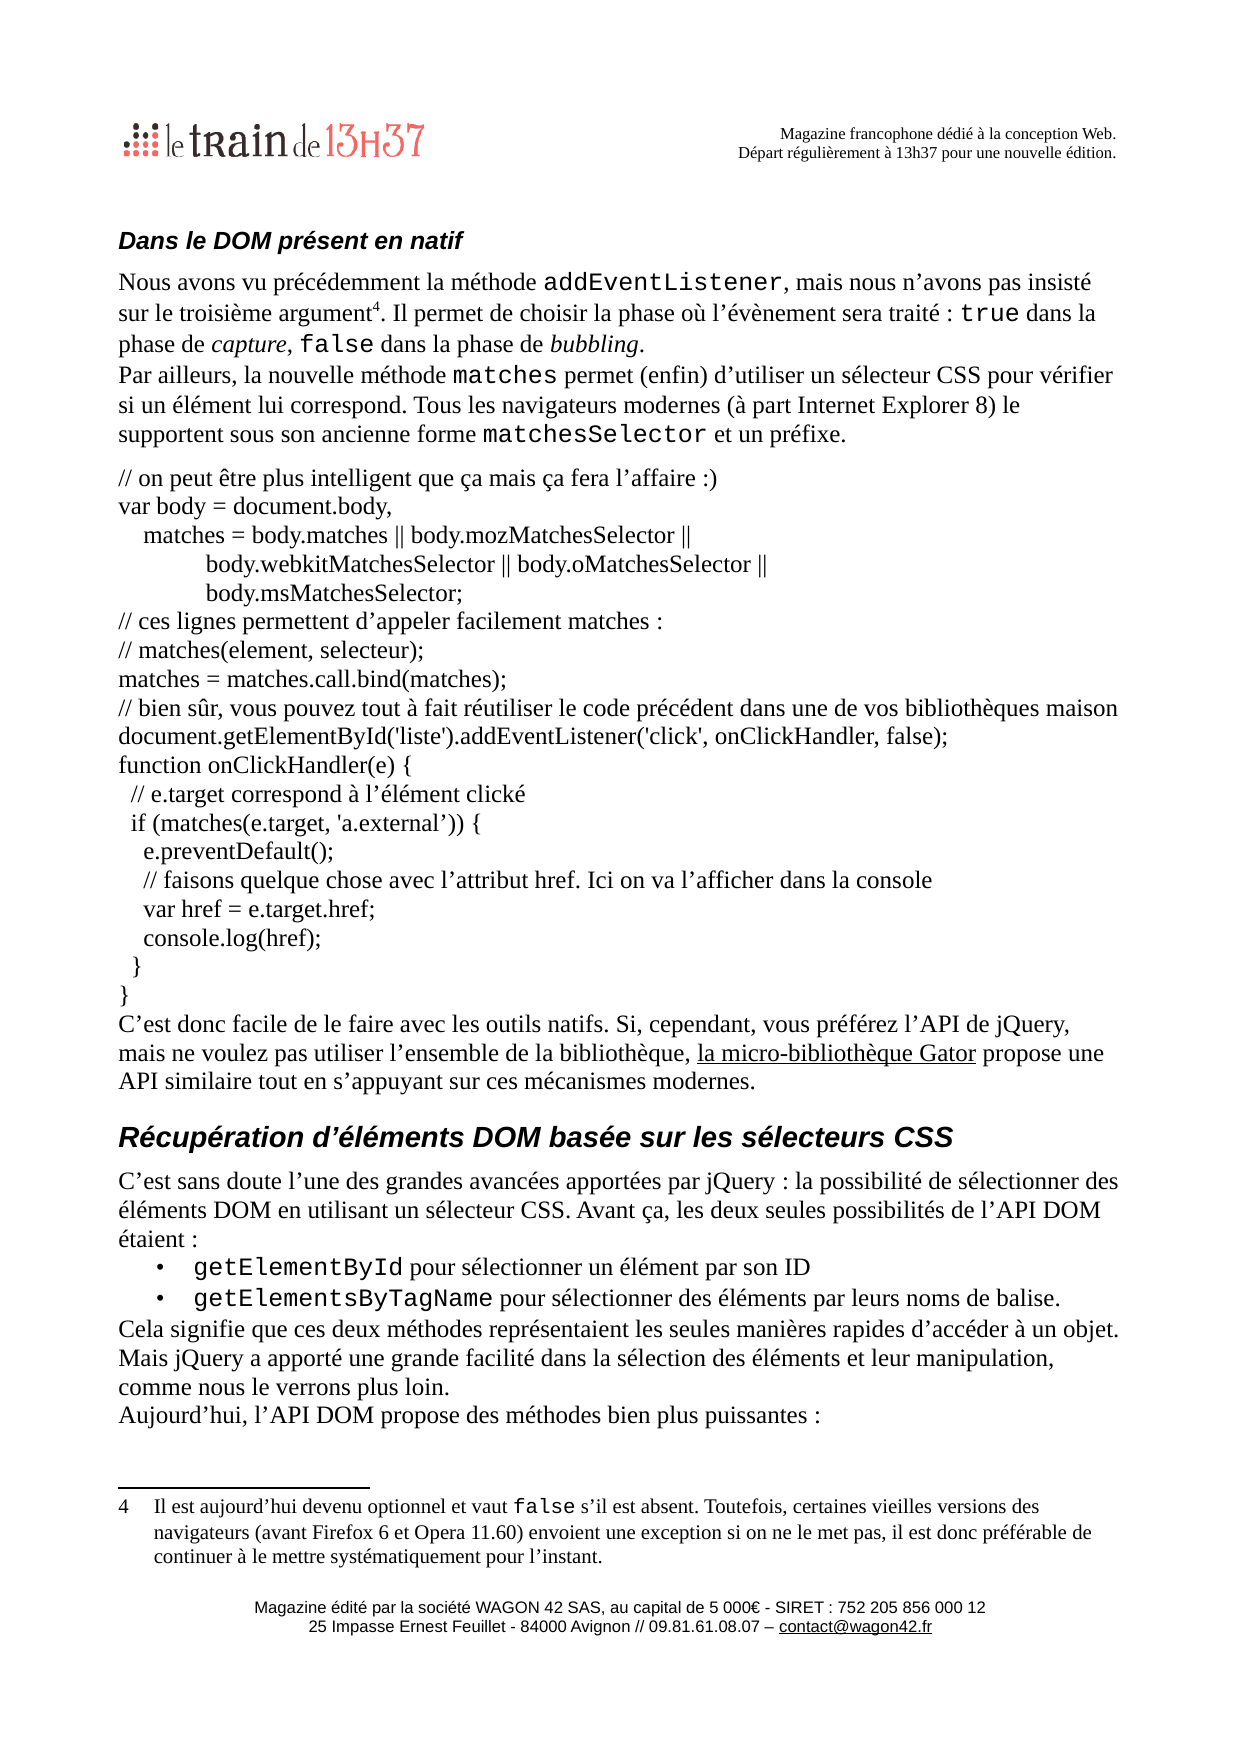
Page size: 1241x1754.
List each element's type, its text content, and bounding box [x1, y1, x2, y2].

text Par ailleurs, la nouvelle méthode matches permet (enfin) d’utiliser un sélecteur CSS pour vérifier si un élément lui correspond. Tous les navigateurs modernes (à part Internet Explorer 8) le supportent sous son ancienne forme matchesSelector et un préfixe. [118, 360, 1122, 450]
text } [118, 980, 1122, 1009]
subtitle Récupération d’éléments DOM basée sur les sélecteurs CSS [118, 1120, 1122, 1154]
picture [123, 123, 425, 157]
text // e.target correspond à l’élément clické [118, 779, 1122, 808]
text var href = e.target.href; [118, 894, 1122, 923]
text console.log(href); [118, 923, 1122, 951]
text function onClickHandler(e) { [118, 750, 1122, 779]
text C’est sans doute l’une des grandes avancées apportées par jQuery : la possibilité de sélectionner des éléments DOM en utilisant un sélecteur CSS. Avant ça, les deux seules possibilités de l’API DOM étaient : [118, 1166, 1122, 1252]
text matches = matches.call.bind(matches); [118, 664, 1122, 693]
text var body = document.body, [118, 491, 1122, 520]
text Il est aujourd’hui devenu optionnel et vaut false s’il est absent. Toutefois, certaines vieilles versions des navigateurs (avant Firefox 6 et Opera 11.60) envoient une exception si on ne le met pas, il est donc préférable de continuer à le mettre systématiquement pour l’instant. [118, 1494, 1122, 1568]
text document.getElementById('liste').addEventListener('click', onClickHandler, false); [118, 721, 1122, 750]
text // bien sûr, vous pouvez tout à fait réutiliser le code précédent dans une de vos bibliothèques maison [118, 693, 1122, 721]
text body.msMatchesSelector; [118, 578, 1122, 606]
text if (matches(e.target, 'a.external’)) { [118, 808, 1122, 836]
text } [118, 951, 1122, 980]
list getElementById pour sélectionner un élément par son ID [156, 1252, 1122, 1283]
text Aujourd’hui, l’API DOM propose des méthodes bien plus puissantes : [118, 1400, 1122, 1429]
text body.webkitMatchesSelector || body.oMatchesSelector || [118, 549, 1122, 578]
list getElementsByTagName pour sélectionner des éléments par leurs noms de balise. [156, 1283, 1122, 1314]
text // faisons quelque chose avec l’attribut href. Ici on va l’afficher dans la console [118, 865, 1122, 894]
subtitle Dans le DOM présent en natif [118, 226, 1122, 255]
text C’est donc facile de le faire avec les outils natifs. Si, cependant, vous préférez l’API de jQuery, mais ne voulez pas utiliser l’ensemble de la bibliothèque, la micro-bibliothèque Gator propose une API similaire tout en s’appuyant sur ces mécanismes modernes. [118, 1009, 1122, 1095]
text Nous avons vu précédemment la méthode addEventListener, mais nous n’avons pas insisté sur le troisième argument. Il permet de choisir la phase où l’évènement sera traité : true dans la phase de capture, false dans la phase de bubbling. [118, 267, 1122, 360]
text // matches(element, selecteur); [118, 635, 1122, 664]
text matches = body.matches || body.mozMatchesSelector || [118, 520, 1122, 549]
text e.preventDefault(); [118, 836, 1122, 865]
text // on peut être plus intelligent que ça mais ça fera l’affaire :) [118, 463, 1122, 491]
text Cela signifie que ces deux méthodes représentaient les seules manières rapides d’accéder à un objet. Mais jQuery a apporté une grande facilité dans la sélection des éléments et leur manipulation, comme nous le verrons plus loin. [118, 1314, 1122, 1400]
text // ces lignes permettent d’appeler facilement matches : [118, 606, 1122, 635]
